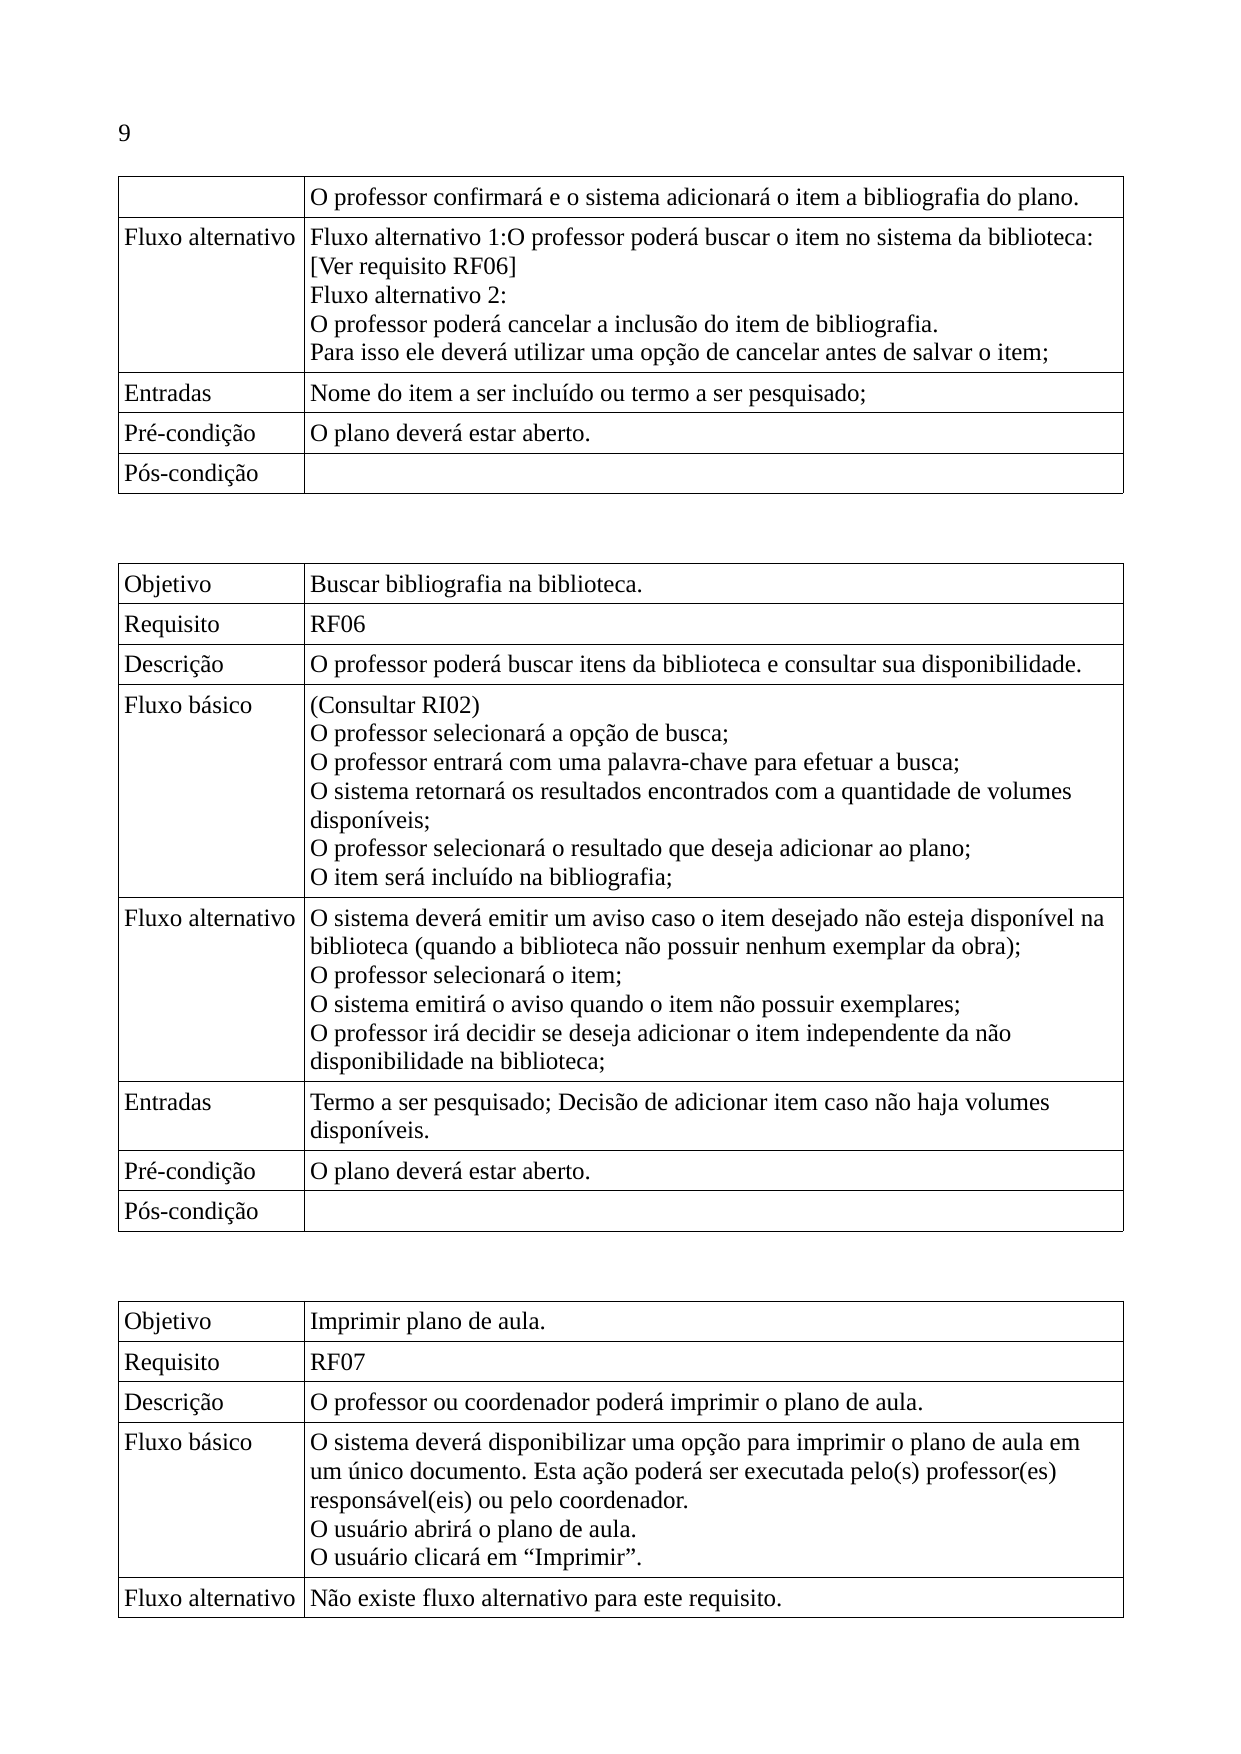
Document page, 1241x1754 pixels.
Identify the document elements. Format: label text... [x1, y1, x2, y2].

table_header Imprimir plano de aula. [305, 1302, 1123, 1341]
table_cell Descrição [119, 645, 304, 684]
table_cell Fluxo básico [119, 685, 304, 897]
table_cell [305, 454, 1123, 493]
table_cell Nome do item a ser incluído ou termo a ser pesquisado; [305, 373, 1123, 412]
table_cell Fluxo alternativo [119, 1578, 304, 1617]
table_header Buscar bibliografia na biblioteca. [305, 564, 1123, 603]
table_cell O sistema deverá disponibilizar uma opção para imprimir o plano de aula em um único documento. Esta ação poderá ser executada pelo(s) professor(es) responsável(eis) ou pelo coordenador. O usuário abrirá o plano de aula. O usuário clicará em “Imprimir”. [305, 1423, 1123, 1577]
table_cell O professor ou coordenador poderá imprimir o plano de aula. [305, 1382, 1123, 1422]
table_cell O professor confirmará e o sistema adicionará o item a bibliografia do plano. [305, 177, 1123, 217]
table_cell O plano deverá estar aberto. [305, 413, 1123, 453]
table_cell Entradas [119, 1082, 304, 1150]
table_header Objetivo [119, 1302, 304, 1341]
table_cell Fluxo básico [119, 1423, 304, 1577]
table_cell Pós-condição [119, 454, 304, 493]
table_cell Fluxo alternativo [119, 898, 304, 1081]
table_cell Pré-condição [119, 1151, 304, 1190]
table_cell Descrição [119, 1382, 304, 1422]
table_cell [305, 1191, 1123, 1231]
table_cell Não existe fluxo alternativo para este requisito. [305, 1578, 1123, 1617]
table_cell O sistema deverá emitir um aviso caso o item desejado não esteja disponível na biblioteca (quando a biblioteca não possuir nenhum exemplar da obra); O professor selecionará o item; O sistema emitirá o aviso quando o item não possuir exemplares; O professor irá decidir se deseja adicionar o item independente da não disponibilidade na biblioteca; [305, 898, 1123, 1081]
table_cell Termo a ser pesquisado; Decisão de adicionar item caso não haja volumes disponíveis. [305, 1082, 1123, 1150]
table_cell Fluxo alternativo 1:O professor poderá buscar o item no sistema da biblioteca: [Ver requisito RF06] Fluxo alternativo 2: O professor poderá cancelar a inclusão do item de bibliografia. Para isso ele deverá utilizar uma opção de cancelar antes de salvar o item; [305, 218, 1123, 372]
table_cell Requisito [119, 604, 304, 644]
table_header Objetivo [119, 564, 304, 603]
table_cell Fluxo alternativo [119, 218, 304, 372]
table_cell Requisito [119, 1342, 304, 1381]
table_cell Pré-condição [119, 413, 304, 453]
table_cell [119, 177, 304, 217]
table_cell RF06 [305, 604, 1123, 644]
table_cell RF07 [305, 1342, 1123, 1381]
table_cell Entradas [119, 373, 304, 412]
table_cell O plano deverá estar aberto. [305, 1151, 1123, 1190]
table_cell (Consultar RI02) O professor selecionará a opção de busca; O professor entrará com uma palavra-chave para efetuar a busca; O sistema retornará os resultados encontrados com a quantidade de volumes disponíveis; O professor selecionará o resultado que deseja adicionar ao plano; O item será incluído na bibliografia; [305, 685, 1123, 897]
table_cell O professor poderá buscar itens da biblioteca e consultar sua disponibilidade. [305, 645, 1123, 684]
table_cell Pós-condição [119, 1191, 304, 1231]
